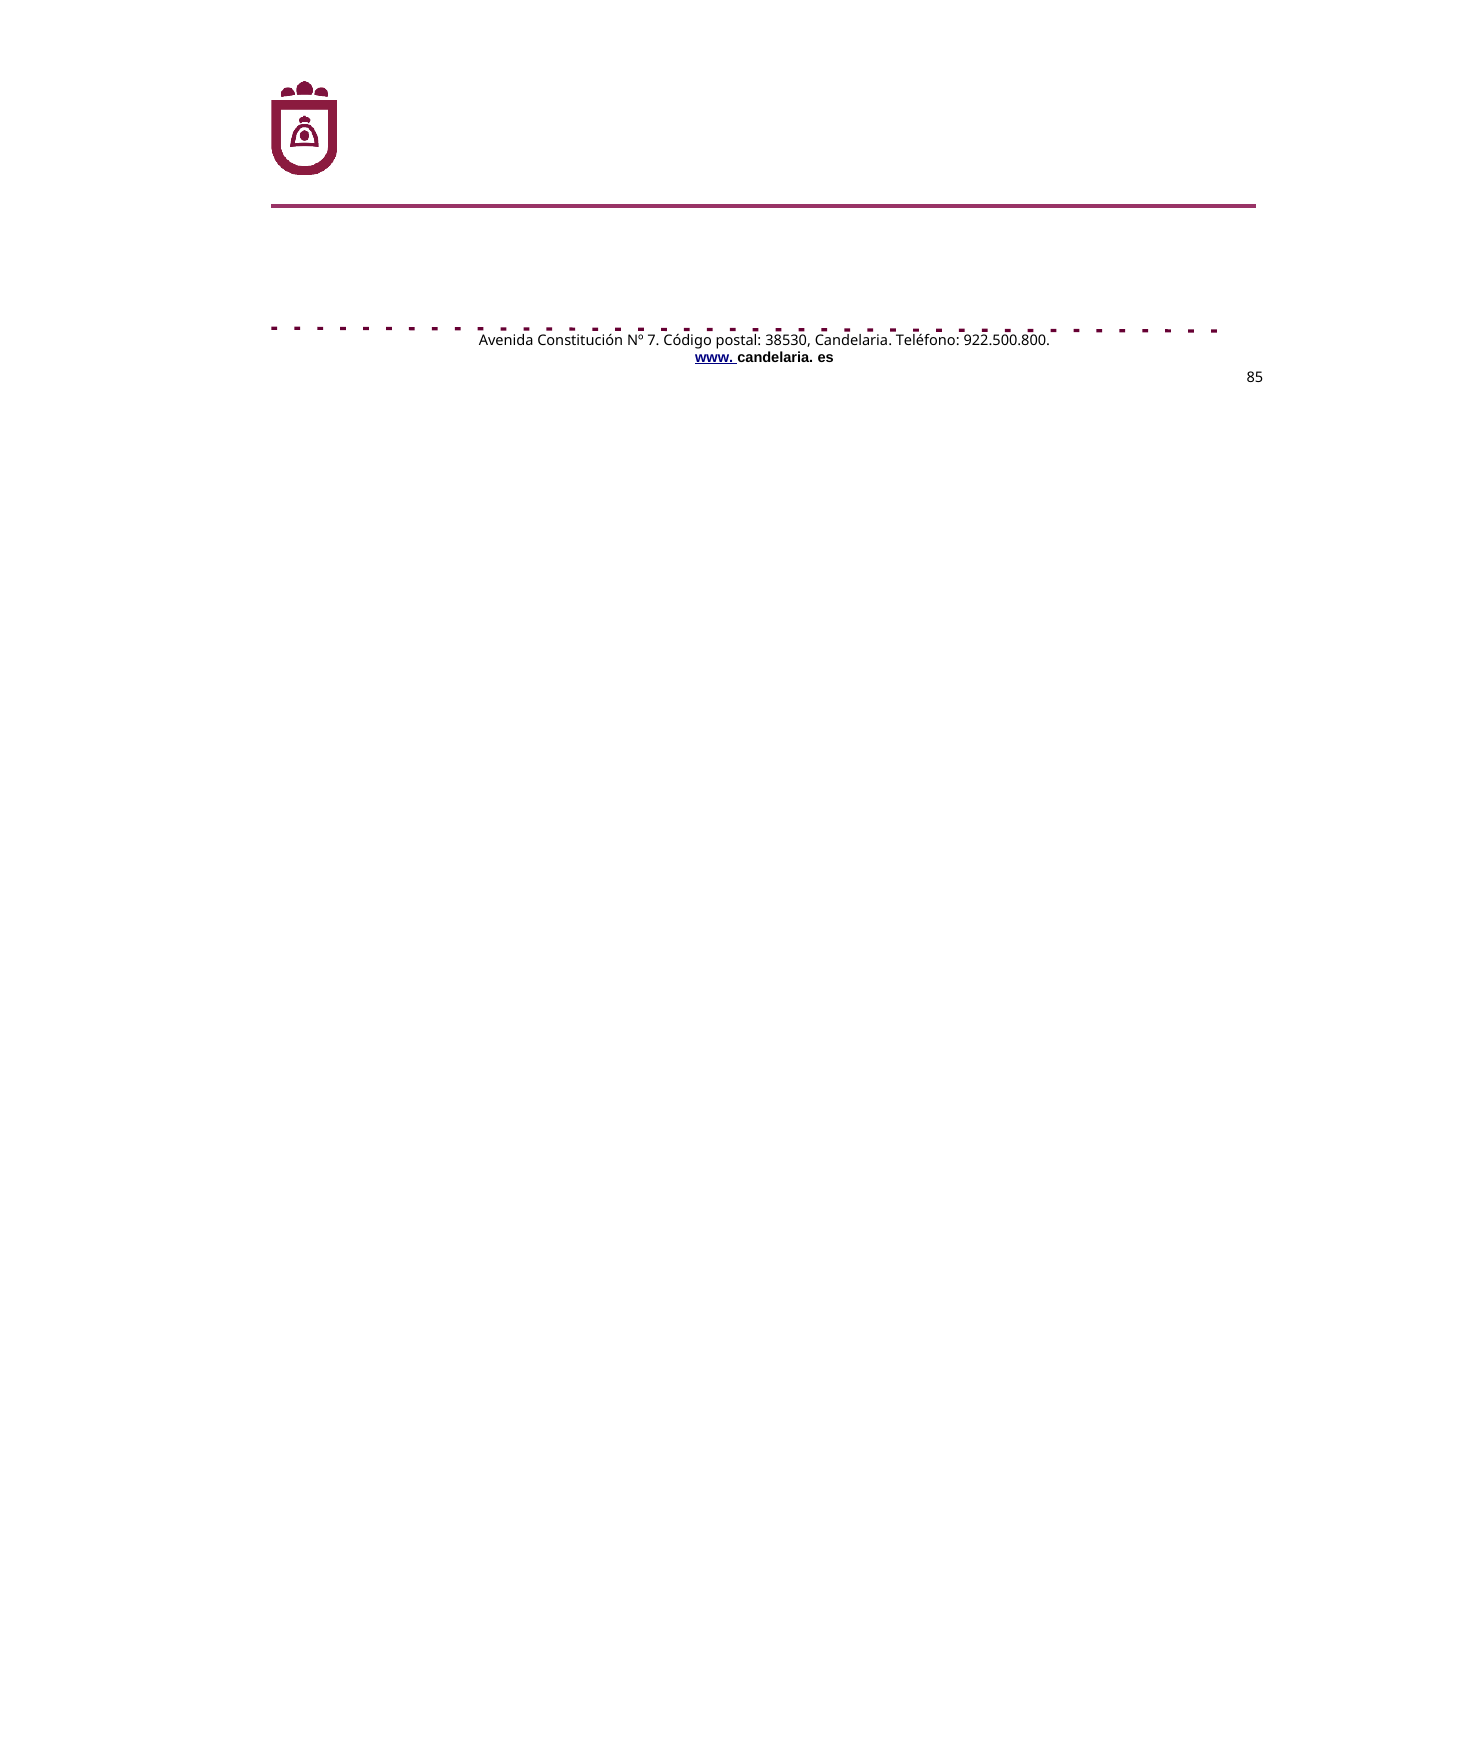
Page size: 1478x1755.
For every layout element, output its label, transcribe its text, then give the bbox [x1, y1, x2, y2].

text www. candelaria. es [210, 349, 1318, 366]
text 85 [210, 367, 1263, 386]
text Avenida Constitución Nº 7. Código postal: 38530, Candelaria. Teléfono: 922.500.800. [210, 327, 1318, 349]
